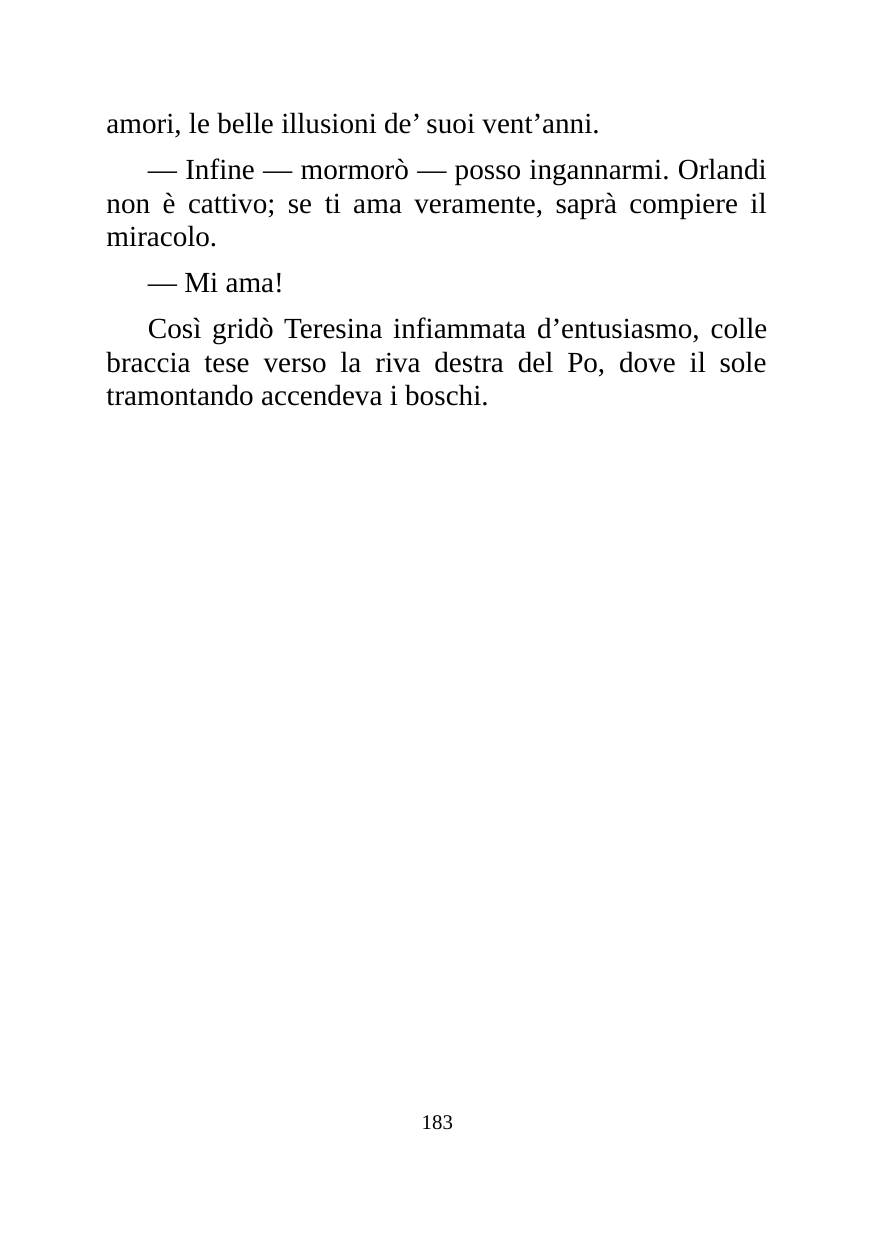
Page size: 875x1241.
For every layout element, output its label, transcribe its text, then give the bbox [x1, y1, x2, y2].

text — Mi ama! [106, 265, 768, 299]
text — Infine — mormorò — posso ingannarmi. Orlandi non è cattivo; se ti ama veramente, saprà compiere il miracolo. [106, 152, 768, 253]
text amori, le belle illusioni de’ suoi vent’anni. [106, 106, 768, 140]
text Così gridò Teresina infiammata d’entusiasmo, colle braccia tese verso la riva destra del Po, dove il sole tramontando accendeva i boschi. [106, 311, 768, 412]
